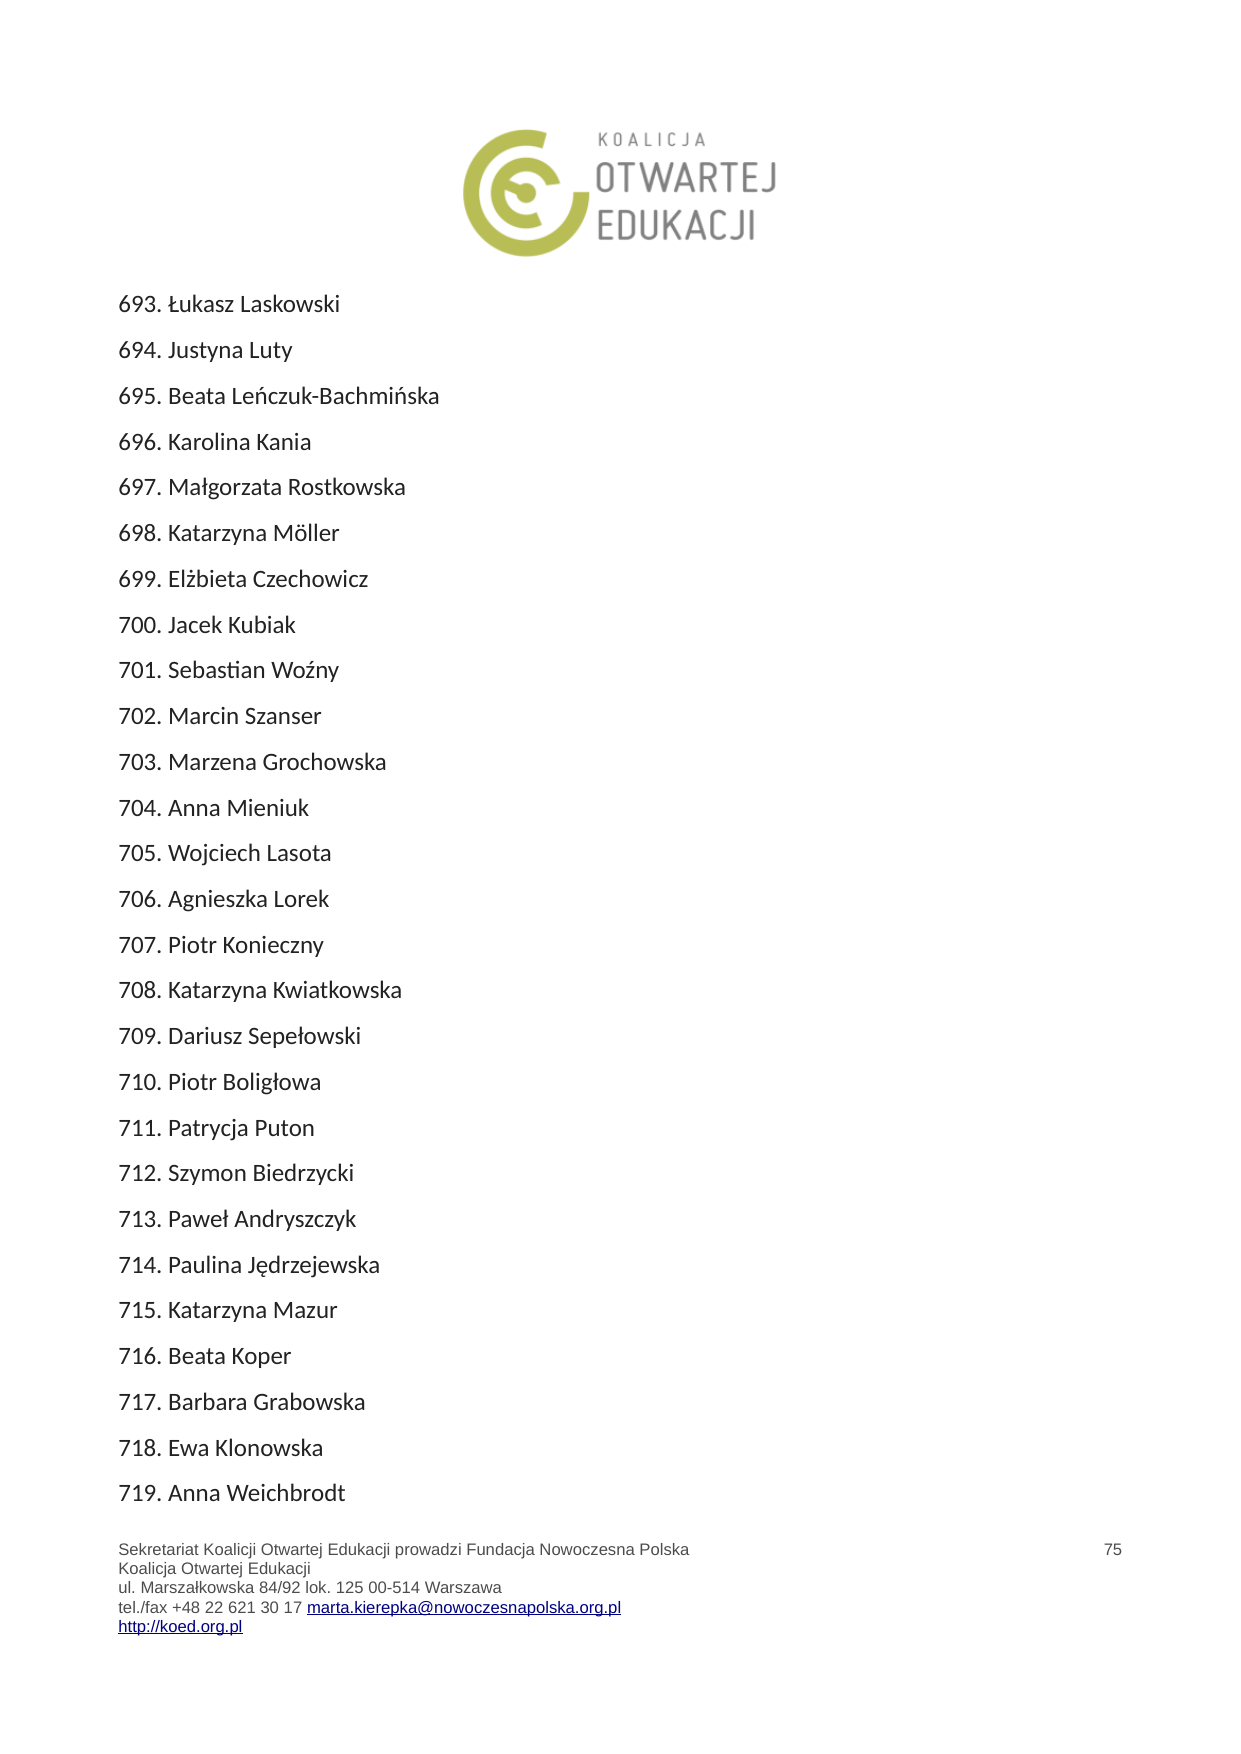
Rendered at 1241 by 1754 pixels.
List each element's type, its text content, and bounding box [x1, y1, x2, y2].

text 718. Ewa Klonowska [118, 1432, 1122, 1462]
text 696. Karolina Kania [118, 426, 1122, 456]
text 697. Małgorzata Rostkowska [118, 472, 1122, 502]
text 710. Piotr Boligłowa [118, 1066, 1122, 1097]
text 699. Elżbieta Czechowicz [118, 563, 1122, 593]
text 700. Jacek Kubiak [118, 609, 1122, 639]
text 702. Marcin Szanser [118, 700, 1122, 731]
text 713. Paweł Andryszczyk [118, 1203, 1122, 1234]
text 698. Katarzyna Möller [118, 517, 1122, 548]
text 694. Justyna Luty [118, 334, 1122, 365]
text 706. Agnieszka Lorek [118, 883, 1122, 914]
text 707. Piotr Konieczny [118, 929, 1122, 959]
text 695. Beata Leńczuk-Bachmińska [118, 380, 1122, 411]
text 703. Marzena Grochowska [118, 746, 1122, 776]
text 705. Wojciech Lasota [118, 837, 1122, 868]
text 712. Szymon Biedrzycki [118, 1157, 1122, 1188]
text 714. Paulina Jędrzejewska [118, 1249, 1122, 1279]
text 693. Łukasz Laskowski [118, 289, 1122, 319]
picture [461, 128, 779, 258]
text 716. Beata Koper [118, 1340, 1122, 1371]
text 704. Anna Mieniuk [118, 792, 1122, 822]
text 709. Dariusz Sepełowski [118, 1020, 1122, 1051]
text 701. Sebastian Woźny [118, 654, 1122, 685]
text 719. Anna Weichbrodt [118, 1478, 1122, 1508]
text 715. Katarzyna Mazur [118, 1295, 1122, 1325]
text 717. Barbara Grabowska [118, 1386, 1122, 1417]
text 708. Katarzyna Kwiatkowska [118, 974, 1122, 1005]
text 711. Patrycja Puton [118, 1112, 1122, 1142]
